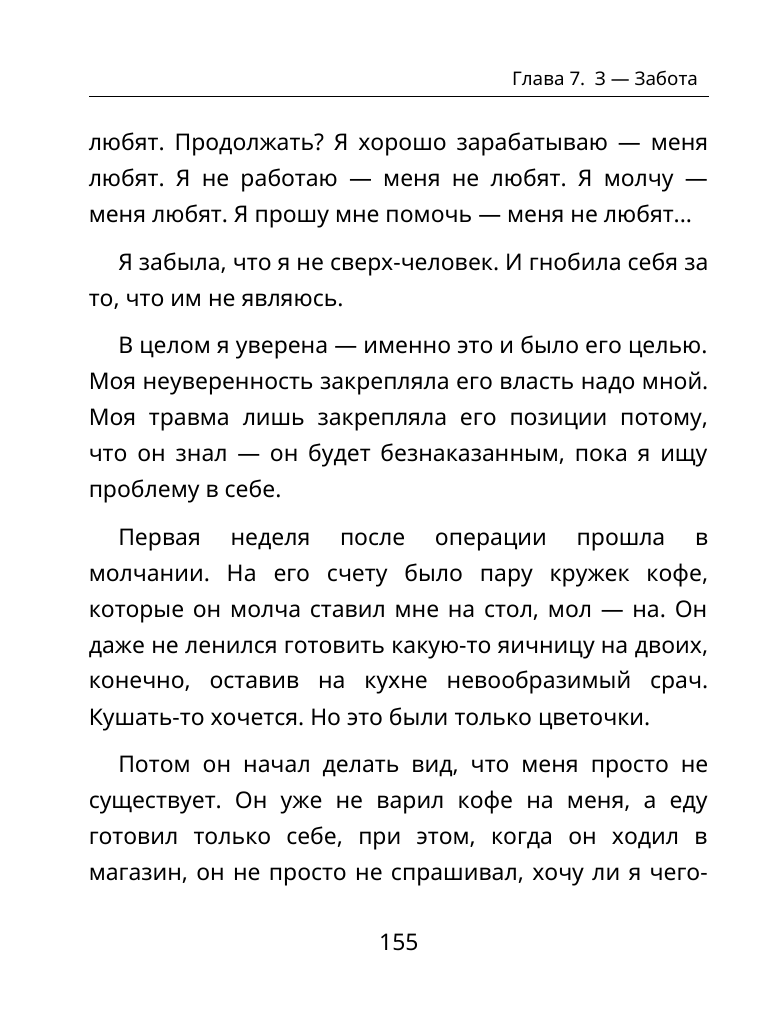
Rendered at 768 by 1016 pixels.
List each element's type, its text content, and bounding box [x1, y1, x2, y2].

text Первая неделя после операции прошла в молчании. На его счету было пару кружек кофе, которые он молча ставил мне на стол, мол — на. Он даже не ленился готовить какую-то яичницу на двоих, конечно, оставив на кухне невообразимый срач. Кушать-то хочется. Но это были только цветочки. [88, 521, 709, 732]
text В целом я уверена — именно это и было его целью. Моя неуверенность закрепляла его власть надо мной. Моя травма лишь закрепляла его позиции потому, что он знал — он будет безнаказанным, пока я ищу проблему в себе. [88, 329, 709, 504]
text любят. Продолжать? Я хорошо зарабатываю — меня любят. Я не работаю — меня не любят. Я молчу — меня любят. Я прошу мне помочь — меня не любят... [88, 126, 709, 229]
text Потом он начал делать вид, что меня просто не существует. Он уже не варил кофе на меня, а еду готовил только себе, при этом, когда он ходил в магазин, он не просто не спрашивал, хочу ли я чего- [88, 748, 709, 887]
text Я забыла, что я не сверх-человек. И гнобила себя за то, что им не являюсь. [88, 246, 709, 313]
